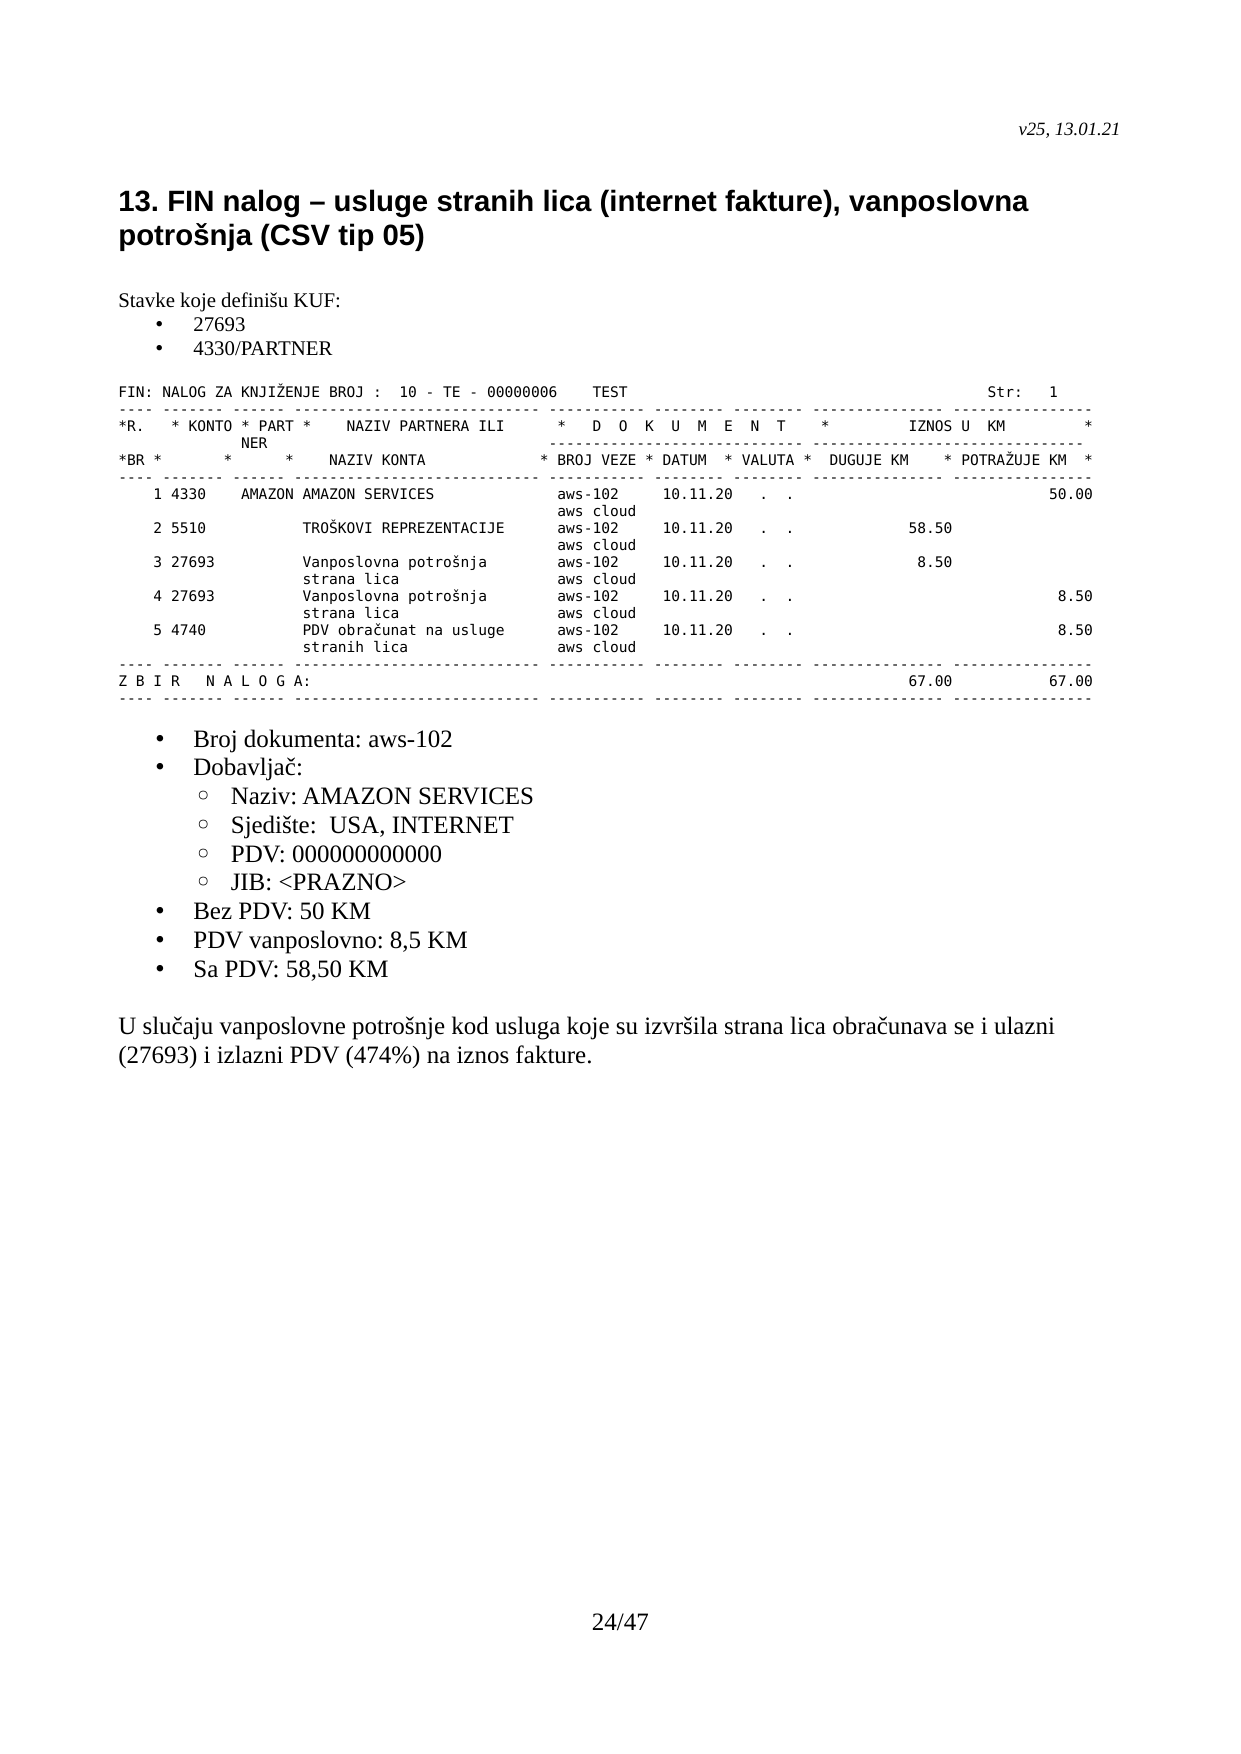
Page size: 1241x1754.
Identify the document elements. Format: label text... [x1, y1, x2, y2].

text 3 27693 Vanposlovna potrošnja aws-102 10.11.20 . . 8.50 [118, 554, 1122, 571]
list 27693 [156, 312, 1122, 336]
list PDV vanposlovno: 8,5 KM [156, 925, 1122, 954]
subtitle 13. FIN nalog – usluge stranih lica (internet fakture), vanposlovna potrošnja (CSV tip 05) [118, 184, 1122, 251]
list JIB: <PRAZNO> [193, 867, 1122, 896]
text ---- ------- ------ ---------------------------- ----------- -------- -------- --------------- ---------------- [118, 690, 1122, 707]
text 1 4330 AMAZON AMAZON SERVICES aws-102 10.11.20 . . 50.00 [118, 486, 1122, 503]
list Naziv: AMAZON SERVICES [193, 781, 1122, 810]
text 5 4740 PDV obračunat na usluge aws-102 10.11.20 . . 8.50 [118, 622, 1122, 639]
text FIN: NALOG ZA KNJIŽENJE BROJ : 10 - TE - 00000006 TEST Str: 1 [118, 384, 1122, 401]
text Stavke koje definišu KUF: [118, 288, 1122, 312]
text stranih lica aws cloud [118, 639, 1122, 656]
text strana lica aws cloud [118, 571, 1122, 588]
list Bez PDV: 50 KM [156, 896, 1122, 925]
list PDV: 000000000000 [193, 839, 1122, 867]
list 4330/PARTNER [156, 336, 1122, 360]
text 2 5510 TROŠKOVI REPREZENTACIJE aws-102 10.11.20 . . 58.50 [118, 520, 1122, 537]
text ---- ------- ------ ---------------------------- ----------- -------- -------- --------------- ---------------- [118, 401, 1122, 418]
text U slučaju vanposlovne potrošnje kod usluga koje su izvršila strana lica obračunava se i ulazni (27693) i izlazni PDV (474%) na iznos fakture. [118, 1011, 1122, 1069]
text aws cloud [118, 537, 1122, 554]
text Z B I R N A L O G A: 67.00 67.00 [118, 673, 1122, 690]
list Sjedište: USA, INTERNET [193, 810, 1122, 839]
text *R. * KONTO * PART * NAZIV PARTNERA ILI * D O K U M E N T * IZNOS U KM * [118, 418, 1122, 435]
text 4 27693 Vanposlovna potrošnja aws-102 10.11.20 . . 8.50 [118, 588, 1122, 605]
list Broj dokumenta: aws-102 [156, 724, 1122, 752]
text ---- ------- ------ ---------------------------- ----------- -------- -------- --------------- ---------------- [118, 469, 1122, 486]
text *BR * * * NAZIV KONTA * BROJ VEZE * DATUM * VALUTA * DUGUJE KM * POTRAŽUJE KM * [118, 452, 1122, 469]
list Dobavljač: [156, 752, 1122, 781]
text ---- ------- ------ ---------------------------- ----------- -------- -------- --------------- ---------------- [118, 656, 1122, 673]
list Sa PDV: 58,50 KM [156, 954, 1122, 982]
text NER ----------------------------- ------------------------------- [118, 435, 1122, 452]
text aws cloud [118, 503, 1122, 520]
text strana lica aws cloud [118, 605, 1122, 622]
